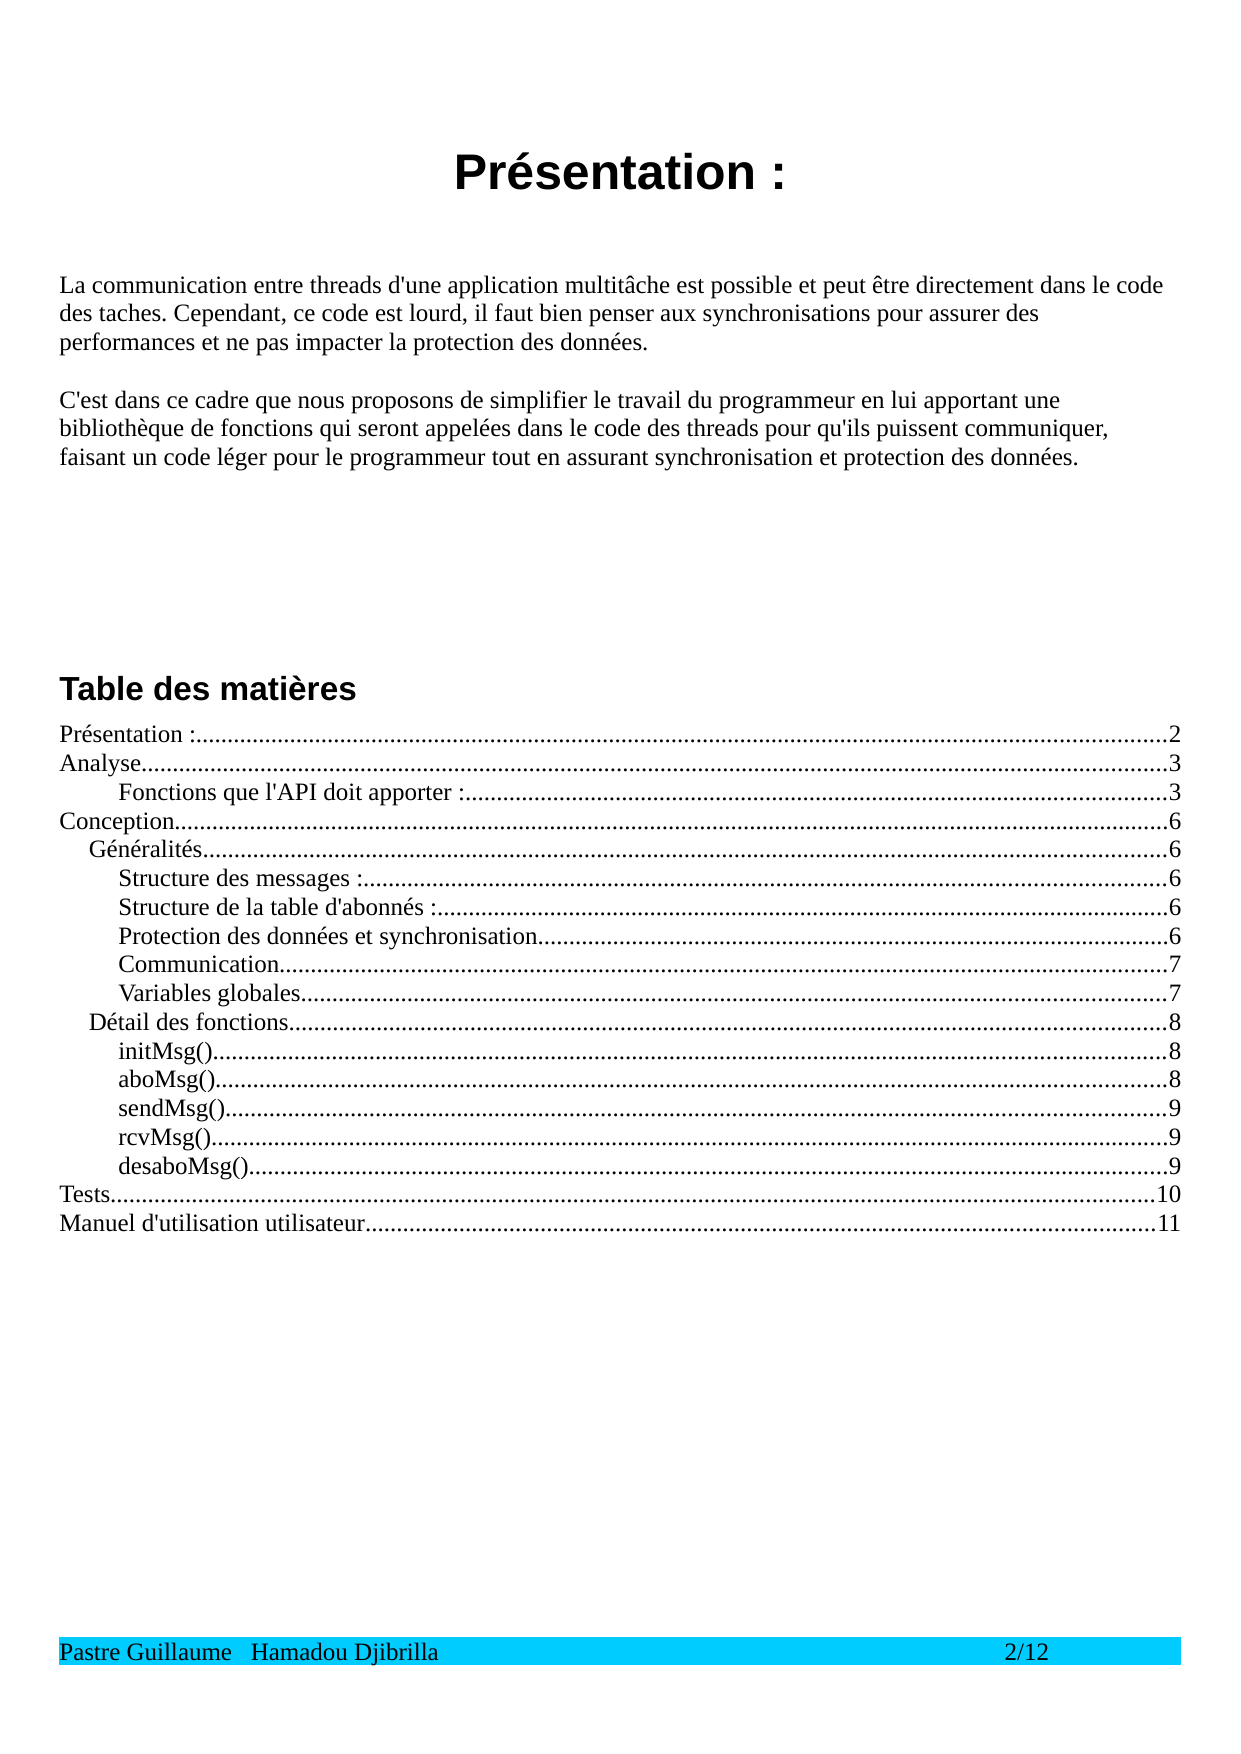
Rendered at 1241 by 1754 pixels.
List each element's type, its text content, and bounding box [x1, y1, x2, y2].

subtitle Présentation : [59, 142, 1181, 200]
text Présentation : 2 [59, 719, 1181, 748]
text Variables globales 7 [118, 978, 1181, 1007]
text Protection des données et synchronisation 6 [118, 921, 1181, 949]
text initMsg() 8 [118, 1036, 1181, 1064]
text Conception 6 [59, 806, 1181, 834]
text Structure de la table d'abonnés : 6 [118, 892, 1181, 921]
text Généralités 6 [88, 834, 1181, 863]
text Manuel d'utilisation utilisateur 11 [59, 1208, 1181, 1237]
text desaboMsg() 9 [118, 1151, 1181, 1179]
text Analyse 3 [59, 748, 1181, 777]
text Fonctions que l'API doit apporter : 3 [118, 777, 1181, 806]
text C'est dans ce cadre que nous proposons de simplifier le travail du programmeur en lui apportant une bibliothèque de fonctions qui seront appelées dans le code des threads pour qu'ils puissent communiquer, faisant un code léger pour le programmeur tout en assurant synchronisation et protection des données. [59, 385, 1181, 471]
text rcvMsg() 9 [118, 1122, 1181, 1151]
text La communication entre threads d'une application multitâche est possible et peut être directement dans le code des taches. Cependant, ce code est lourd, il faut bien penser aux synchronisations pour assurer des performances et ne pas impacter la protection des données. [59, 270, 1181, 356]
text aboMsg() 8 [118, 1064, 1181, 1093]
subtitle Table des matières [59, 668, 1181, 707]
text Structure des messages : 6 [118, 863, 1181, 892]
text Détail des fonctions 8 [88, 1007, 1181, 1036]
text sendMsg() 9 [118, 1093, 1181, 1122]
text Communication 7 [118, 949, 1181, 978]
text Tests 10 [59, 1179, 1181, 1208]
